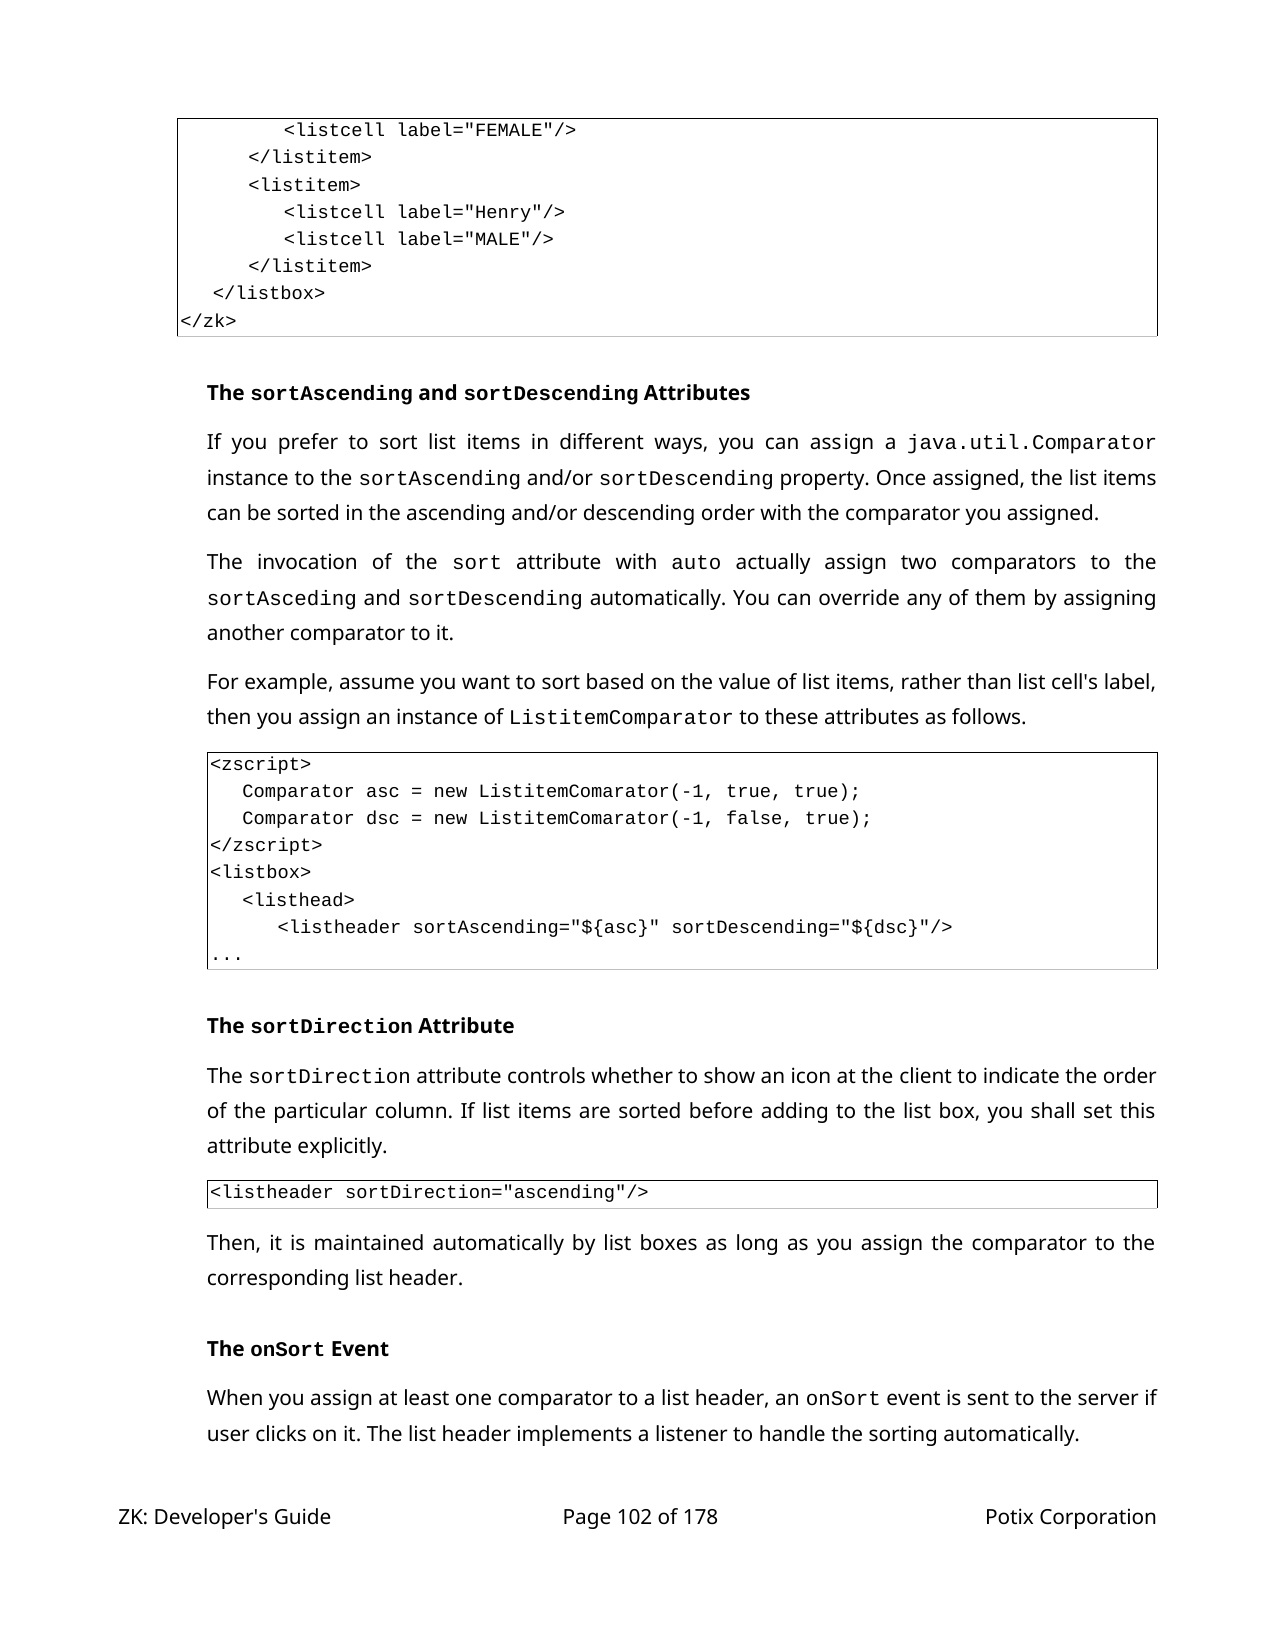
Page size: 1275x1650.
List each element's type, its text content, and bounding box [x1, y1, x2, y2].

subtitle The sortAscending and sortDescending Attributes [207, 378, 1157, 407]
text <listhead> [208, 887, 1157, 912]
text <zscript> [208, 753, 1157, 776]
text <listheader sortAscending="${asc}" sortDescending="${dsc}"/> [208, 915, 1157, 939]
text <listheader sortDirection="ascending"/> [208, 1181, 1157, 1208]
subtitle The onSort Event [207, 1334, 1157, 1363]
text </listbox> [178, 281, 1157, 306]
text The invocation of the sort attribute with auto actually assign two comparators to the sortAsceding and sortDescending automatically. You can override any of them by assigning another comparator to it. [207, 547, 1157, 647]
subtitle The sortDirection Attribute [207, 1012, 1157, 1040]
text <listitem> [178, 172, 1157, 197]
text If you prefer to sort list items in different ways, you can assign a java.util.Comparator instance to the sortAscending and/or sortDescending property. Once assigned, the list items can be sorted in the ascending and/or descending order with the comparator you assigned. [207, 427, 1157, 527]
text <listbox> [208, 860, 1157, 884]
text Then, it is maintained automatically by list boxes as long as you assign the comparator to the corresponding list header. [207, 1228, 1157, 1292]
text </listitem> [178, 254, 1157, 278]
text <listcell label="MALE"/> [178, 227, 1157, 251]
text ... [208, 942, 1157, 969]
text </zscript> [208, 833, 1157, 857]
text Comparator asc = new ListitemComarator(-1, true, true); [208, 779, 1157, 803]
text When you assign at least one comparator to a list header, an onSort event is sent to the server if user clicks on it. The list header implements a listener to handle the sorting automatically. [207, 1383, 1157, 1447]
text For example, assume you want to sort based on the value of list items, rather than list cell's label, then you assign an instance of ListitemComparator to these attributes as follows. [207, 667, 1157, 731]
text <listcell label="FEMALE"/> [178, 119, 1157, 142]
text </listitem> [178, 145, 1157, 169]
text The sortDirection attribute controls whether to show an icon at the client to indicate the order of the particular column. If list items are sorted before adding to the list box, you shall set this attribute explicitly. [207, 1061, 1157, 1160]
text Comparator dsc = new ListitemComarator(-1, false, true); [208, 806, 1157, 830]
text </zk> [178, 308, 1157, 336]
text <listcell label="Henry"/> [178, 200, 1157, 224]
